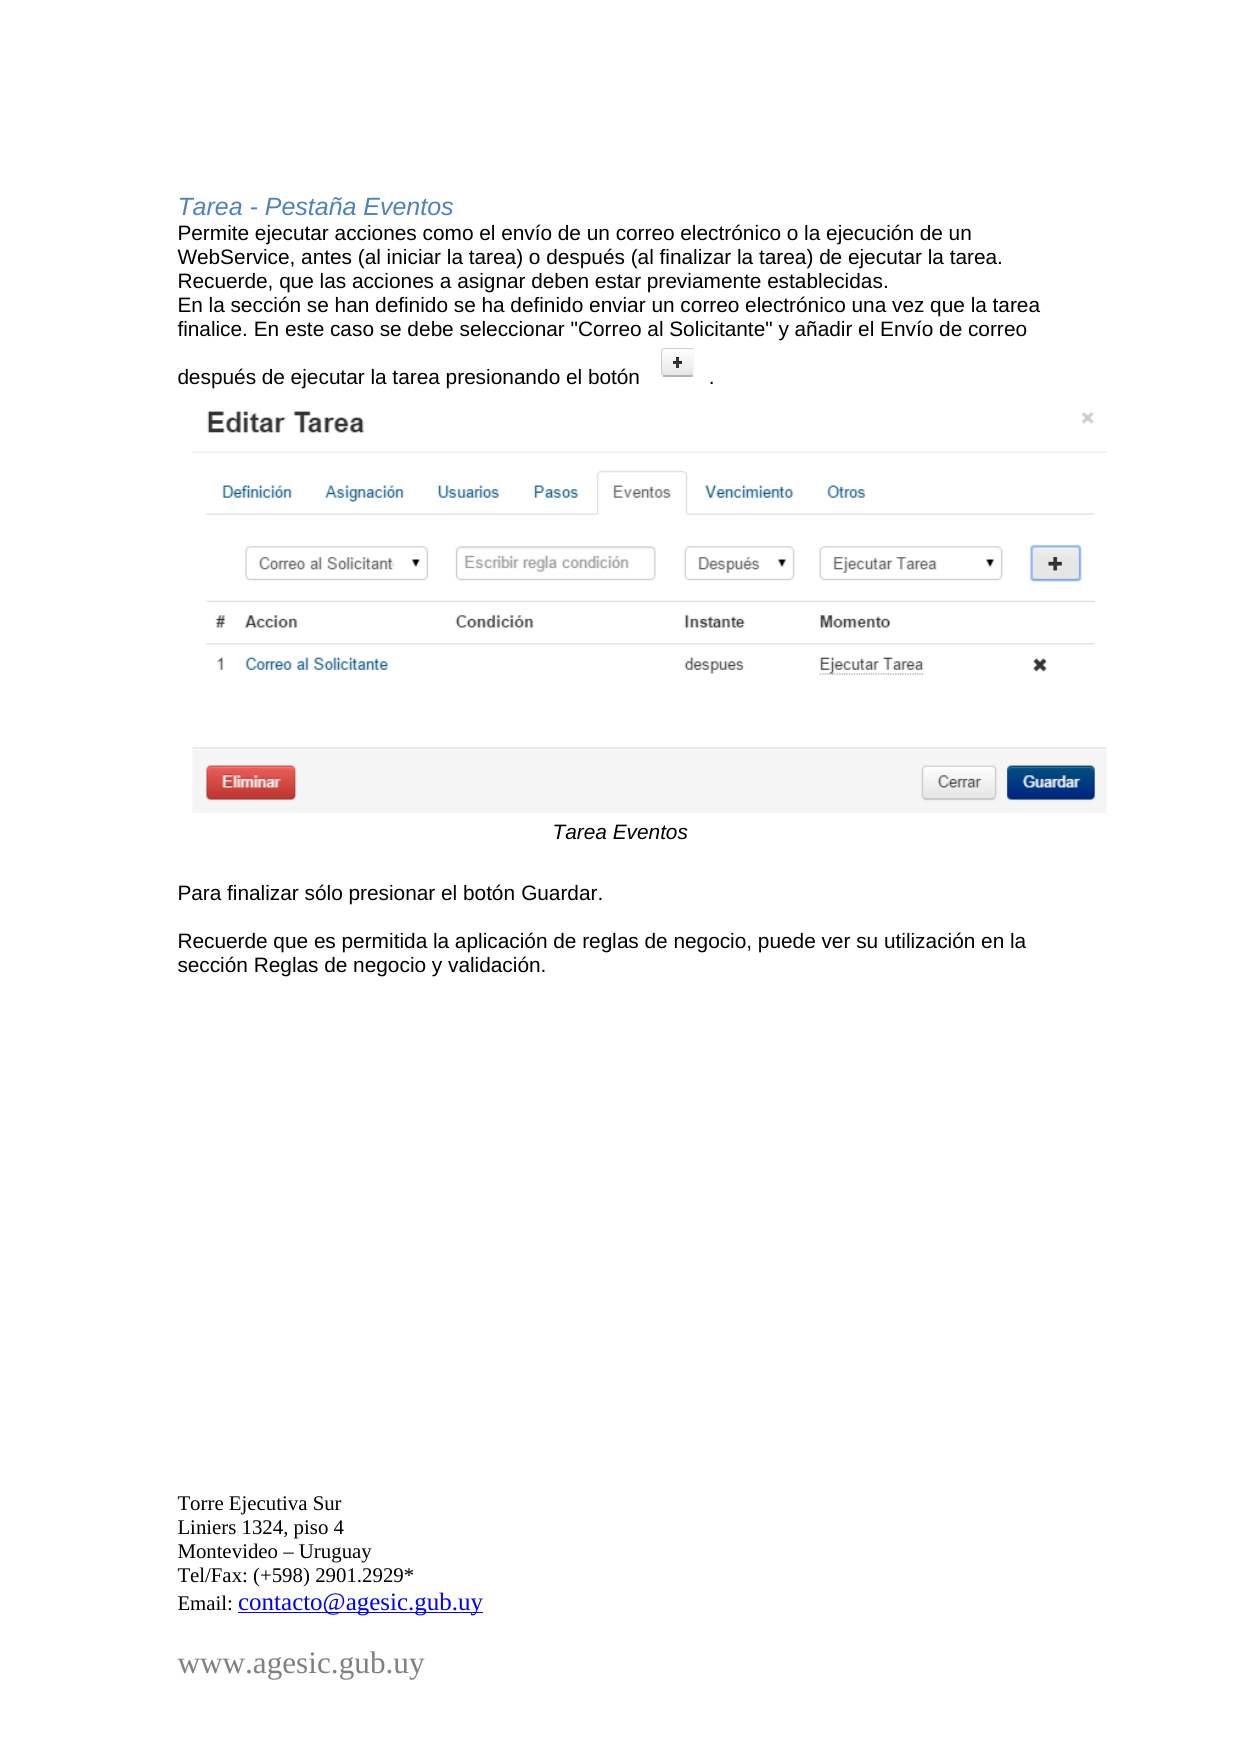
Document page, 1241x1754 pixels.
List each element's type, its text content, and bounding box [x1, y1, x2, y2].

text Permite ejecutar acciones como el envío de un correo electrónico o la ejecución de un WebService, antes (al iniciar la tarea) o después (al finalizar la tarea) de ejecutar la tarea. Recuerde, que las acciones a asignar deben estar previamente establecidas. [177, 221, 1063, 293]
picture [192, 396, 1107, 813]
text Para finalizar sólo presionar el botón Guardar. [177, 881, 1063, 904]
subtitle Tarea - Pestaña Eventos [177, 192, 1063, 221]
text Tarea Eventos [177, 820, 1063, 844]
text En la sección se han definido se ha definido enviar un correo electrónico una vez que la tarea finalice. En este caso se debe seleccionar "Correo al Solicitante" y añadir el Envío de correo después de ejecutar la tarea presionando el botón . [177, 293, 1063, 389]
text Recuerde que es permitida la aplicación de reglas de negocio, puede ver su utilización en la sección Reglas de negocio y validación. [177, 928, 1063, 976]
picture [661, 348, 694, 377]
